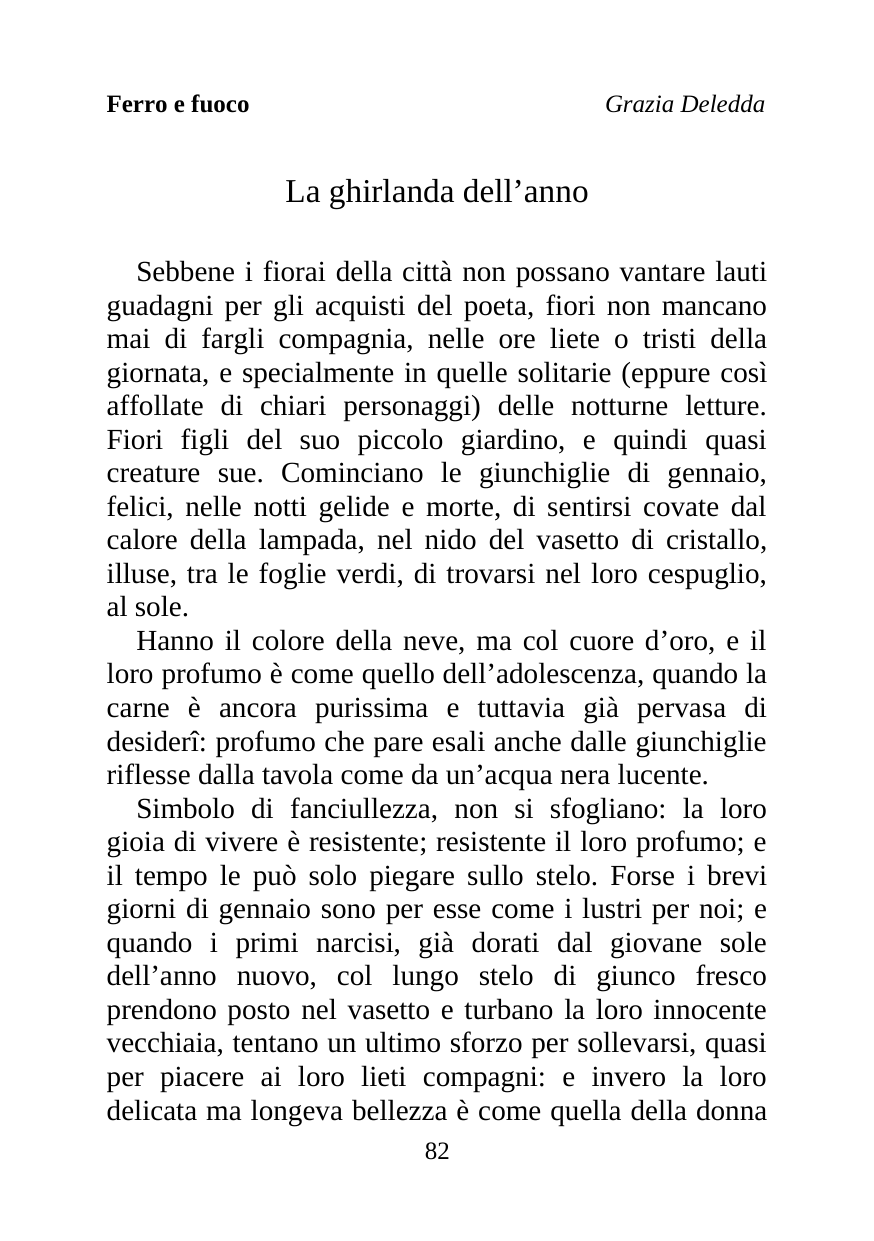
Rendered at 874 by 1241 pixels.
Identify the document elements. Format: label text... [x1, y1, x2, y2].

text Simbolo di fanciullezza, non si sfogliano: la loro gioia di vivere è resistente; resistente il loro profumo; e il tempo le può solo piegare sullo stelo. Forse i brevi giorni di gennaio sono per esse come i lustri per noi; e quando i primi narcisi, già dorati dal giovane sole dell’anno nuovo, col lungo stelo di giunco fresco prendono posto nel vasetto e turbano la loro innocente vecchiaia, tentano un ultimo sforzo per sollevarsi, quasi per piacere ai loro lieti compagni: e invero la loro delicata ma longeva bellezza è come quella della donna [106, 791, 768, 1126]
text Sebbene i fiorai della città non possano vantare lauti guadagni per gli acquisti del poeta, fiori non mancano mai di fargli compagnia, nelle ore liete o tristi della giornata, e specialmente in quelle solitarie (eppure così affollate di chiari personaggi) delle notturne letture. Fiori figli del suo piccolo giardino, e quindi quasi creature sue. Cominciano le giunchiglie di gennaio, felici, nelle notti gelide e morte, di sentirsi covate dal calore della lampada, nel nido del vasetto di cristallo, illuse, tra le foglie verdi, di trovarsi nel loro cespuglio, al sole. [106, 254, 768, 623]
subtitle La ghirlanda dell’anno [106, 171, 768, 209]
text Hanno il colore della neve, ma col cuore d’oro, e il loro profumo è come quello dell’adolescenza, quando la carne è ancora purissima e tuttavia già pervasa di desiderî: profumo che pare esali anche dalle giunchiglie riflesse dalla tavola come da un’acqua nera lucente. [106, 623, 768, 791]
